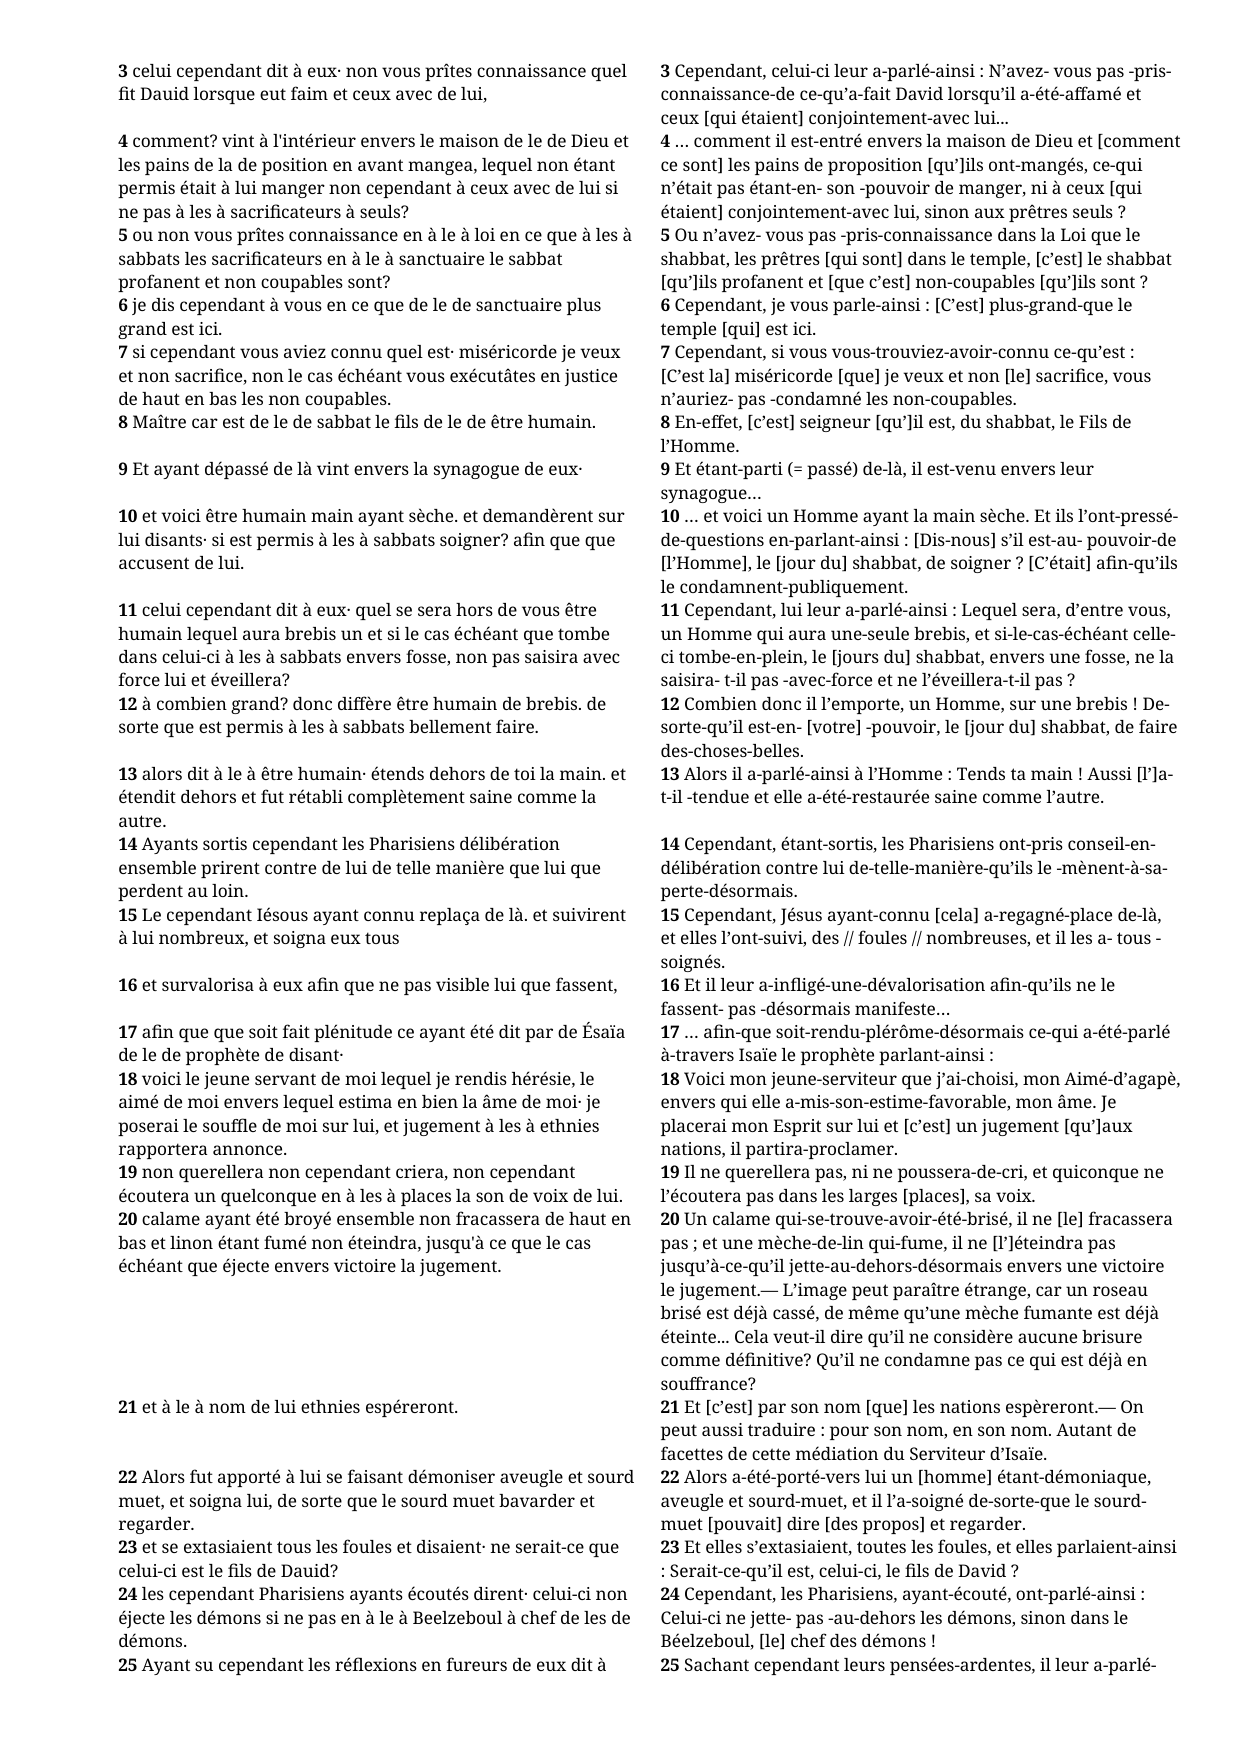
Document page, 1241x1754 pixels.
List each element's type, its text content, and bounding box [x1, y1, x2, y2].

table_cell 20 calame ayant été broyé ensemble non fracassera de haut en bas et linon étant fumé non éteindra, jusqu'à ce que le cas échéant que éjecte envers victoire la jugement. [118, 1208, 639, 1395]
table_cell 15 Le cependant Iésous ayant connu replaça de là. et suivirent à lui nombreux, et soigna eux tous [118, 903, 639, 973]
table_cell [639, 1583, 660, 1653]
table_cell 11 Cependant, lui leur a-parlé-ainsi : Lequel sera, d’entre vous, un Homme qui aura une-seule brebis, et si-le-cas-échéant celle-ci tombe-en-plein, le [jours du] shabbat, envers une fosse, ne la saisira- t-il pas -avec-force et ne l’éveillera-t-il pas ? [660, 598, 1181, 692]
table_cell 23 et se extasiaient tous les foules et disaient· ne serait-ce que celui-ci est le fils de Dauid? [118, 1536, 639, 1582]
table_cell 18 Voici mon jeune-serviteur que j’ai-choisi, mon Aimé-d’agapè, envers qui elle a-mis-son-estime-favorable, mon âme. Je placerai mon Esprit sur lui et [c’est] un jugement [qu’]aux nations, il partira-proclamer. [660, 1067, 1181, 1161]
table_cell 4 … comment il est-entré envers la maison de Dieu et [comment ce sont] les pains de proposition [qu’]ils ont-mangés, ce-qui n’était pas étant-en- son -pouvoir de manger, ni à ceux [qui étaient] conjointement-avec lui, sinon aux prêtres seuls ? [660, 129, 1181, 223]
table_cell [639, 129, 660, 223]
table_cell [639, 692, 660, 762]
table_cell 13 Alors il a-parlé-ainsi à l’Homme : Tends ta main ! Aussi [l’]a- t-il -tendue et elle a-été-restaurée saine comme l’autre. [660, 762, 1181, 832]
table_cell 22 Alors a-été-porté-vers lui un [homme] étant-démoniaque, aveugle et sourd-muet, et il l’a-soigné de-sorte-que le sourd-muet [pouvait] dire [des propos] et regarder. [660, 1465, 1181, 1536]
table_cell [639, 1653, 660, 1676]
table_cell 24 Cependant, les Pharisiens, ayant-écouté, ont-parlé-ainsi : Celui-ci ne jette- pas -au-dehors les démons, sinon dans le Béelzeboul, [le] chef des démons ! [660, 1583, 1181, 1653]
table_cell 3 Cependant, celui-ci leur a-parlé-ainsi : N’avez- vous pas -pris-connaissance-de ce-qu’a-fait David lorsqu’il a-été-affamé et ceux [qui étaient] conjointement-avec lui... [660, 59, 1181, 129]
table_cell 5 ou non vous prîtes connaissance en à le à loi en ce que à les à sabbats les sacrificateurs en à le à sanctuaire le sabbat profanent et non coupables sont? [118, 223, 639, 293]
table_cell 19 non querellera non cependant criera, non cependant écoutera un quelconque en à les à places la son de voix de lui. [118, 1161, 639, 1207]
table_cell 20 Un calame qui-se-trouve-avoir-été-brisé, il ne [le] fracassera pas ; et une mèche-de-lin qui-fume, il ne [l’]éteindra pas jusqu’à-ce-qu’il jette-au-dehors-désormais envers une victoire le jugement.— L’image peut paraître étrange, car un roseau brisé est déjà cassé, de même qu’une mèche fumante est déjà éteinte... Cela veut-il dire qu’il ne considère aucune brisure comme définitive? Qu’il ne condamne pas ce qui est déjà en souffrance? [660, 1208, 1181, 1395]
table_cell [639, 340, 660, 411]
table_cell 9 Et étant-parti (= passé) de-là, il est-venu envers leur synagogue… [660, 458, 1181, 504]
table_cell [639, 59, 660, 129]
table_cell 17 … afin-que soit-rendu-plérôme-désormais ce-qui a-été-parlé à-travers Isaïe le prophète parlant-ainsi : [660, 1020, 1181, 1067]
table_cell 4 comment? vint à l'intérieur envers le maison de le de Dieu et les pains de la de position en avant mangea, lequel non étant permis était à lui manger non cependant à ceux avec de lui si ne pas à les à sacrificateurs à seuls? [118, 129, 639, 223]
table_cell 21 Et [c’est] par son nom [que] les nations espèreront.— On peut aussi traduire : pour son nom, en son nom. Autant de facettes de cette médiation du Serviteur d’Isaïe. [660, 1395, 1181, 1465]
table_cell 5 Ou n’avez- vous pas -pris-connaissance dans la Loi que le shabbat, les prêtres [qui sont] dans le temple, [c’est] le shabbat [qu’]ils profanent et [que c’est] non-coupables [qu’]ils sont ? [660, 223, 1181, 293]
table_cell [639, 1067, 660, 1161]
table_cell 16 Et il leur a-infligé-une-dévalorisation afin-qu’ils ne le fassent- pas -désormais manifeste… [660, 973, 1181, 1020]
table_cell [639, 833, 660, 903]
table_cell 15 Cependant, Jésus ayant-connu [cela] a-regagné-place de-là, et elles l’ont-suivi, des // foules // nombreuses, et il les a- tous -soignés. [660, 903, 1181, 973]
table_cell 7 Cependant, si vous vous-trouviez-avoir-connu ce-qu’est : [C’est la] miséricorde [que] je veux et non [le] sacrifice, vous n’auriez- pas -condamné les non-coupables. [660, 340, 1181, 411]
table_cell 10 … et voici un Homme ayant la main sèche. Et ils l’ont-pressé-de-questions en-parlant-ainsi : [Dis-nous] s’il est-au- pouvoir-de [l’Homme], le [jour du] shabbat, de soigner ? [C’était] afin-qu’ils le condamnent-publiquement. [660, 504, 1181, 598]
table_cell [639, 762, 660, 832]
table_cell 3 celui cependant dit à eux· non vous prîtes connaissance quel fit Dauid lorsque eut faim et ceux avec de lui, [118, 59, 639, 129]
table_cell 23 Et elles s’extasiaient, toutes les foules, et elles parlaient-ainsi : Serait-ce-qu’il est, celui-ci, le fils de David ? [660, 1536, 1181, 1582]
table_cell [639, 1208, 660, 1395]
table_cell 22 Alors fut apporté à lui se faisant démoniser aveugle et sourd muet, et soigna lui, de sorte que le sourd muet bavarder et regarder. [118, 1465, 639, 1536]
table_cell [639, 411, 660, 457]
table_cell 13 alors dit à le à être humain· étends dehors de toi la main. et étendit dehors et fut rétabli complètement saine comme la autre. [118, 762, 639, 832]
table_cell 8 Maître car est de le de sabbat le fils de le de être humain. [118, 411, 639, 457]
table_cell 14 Cependant, étant-sortis, les Pharisiens ont-pris conseil-en-délibération contre lui de-telle-manière-qu’ils le -mènent-à-sa-perte-désormais. [660, 833, 1181, 903]
table_cell 25 Ayant su cependant les réflexions en fureurs de eux dit à eux· toute royauté ayante étée partagée contre de elle-même est désertifié et toute cité ou maison d'habitation ayante étée partagée contre de elle-même non sera dressé. [118, 1653, 639, 1676]
table_cell [639, 223, 660, 293]
table_cell [639, 294, 660, 340]
table_cell 17 afin que que soit fait plénitude ce ayant été dit par de Ésaïa de le de prophète de disant· [118, 1020, 639, 1067]
table_cell [639, 598, 660, 692]
table_cell 19 Il ne querellera pas, ni ne poussera-de-cri, et quiconque ne l’écoutera pas dans les larges [places], sa voix. [660, 1161, 1181, 1207]
table_cell 6 je dis cependant à vous en ce que de le de sanctuaire plus grand est ici. [118, 294, 639, 340]
table_cell [639, 504, 660, 598]
table_cell 7 si cependant vous aviez connu quel est· miséricorde je veux et non sacrifice, non le cas échéant vous exécutâtes en justice de haut en bas les non coupables. [118, 340, 639, 411]
table_cell 10 et voici être humain main ayant sèche. et demandèrent sur lui disants· si est permis à les à sabbats soigner? afin que que accusent de lui. [118, 504, 639, 598]
table_cell [639, 458, 660, 504]
table_cell 8 En-effet, [c’est] seigneur [qu’]il est, du shabbat, le Fils de l’Homme. [660, 411, 1181, 457]
table_cell [639, 1020, 660, 1067]
table_cell 25 Sachant cependant leurs pensées-ardentes, il leur a-parlé-ainsi : Tout règne ayant-été-partagé contre lui-même est rendu-désert ; et toute cité ou maison-d’habitation ayant-été-partagée contre elle-même ne se-maintiendra pas. [660, 1653, 1181, 1676]
table_cell 6 Cependant, je vous parle-ainsi : [C’est] plus-grand-que le temple [qui] est ici. [660, 294, 1181, 340]
table_cell 9 Et ayant dépassé de là vint envers la synagogue de eux· [118, 458, 639, 504]
table_cell [639, 1536, 660, 1582]
table_cell [639, 1395, 660, 1465]
table_cell [639, 1161, 660, 1207]
table_cell 21 et à le à nom de lui ethnies espéreront. [118, 1395, 639, 1465]
table_cell [639, 1465, 660, 1536]
table_cell 18 voici le jeune servant de moi lequel je rendis hérésie, le aimé de moi envers lequel estima en bien la âme de moi· je poserai le souffle de moi sur lui, et jugement à les à ethnies rapportera annonce. [118, 1067, 639, 1161]
table_cell 12 à combien grand? donc diffère être humain de brebis. de sorte que est permis à les à sabbats bellement faire. [118, 692, 639, 762]
table_cell [639, 903, 660, 973]
table_cell 16 et survalorisa à eux afin que ne pas visible lui que fassent, [118, 973, 639, 1020]
table_cell 14 Ayants sortis cependant les Pharisiens délibération ensemble prirent contre de lui de telle manière que lui que perdent au loin. [118, 833, 639, 903]
table_cell 24 les cependant Pharisiens ayants écoutés dirent· celui-ci non éjecte les démons si ne pas en à le à Beelzeboul à chef de les de démons. [118, 1583, 639, 1653]
table_cell 12 Combien donc il l’emporte, un Homme, sur une brebis ! De-sorte-qu’il est-en- [votre] -pouvoir, le [jour du] shabbat, de faire des-choses-belles. [660, 692, 1181, 762]
table_cell [639, 973, 660, 1020]
table_cell 11 celui cependant dit à eux· quel se sera hors de vous être humain lequel aura brebis un et si le cas échéant que tombe dans celui-ci à les à sabbats envers fosse, non pas saisira avec force lui et éveillera? [118, 598, 639, 692]
